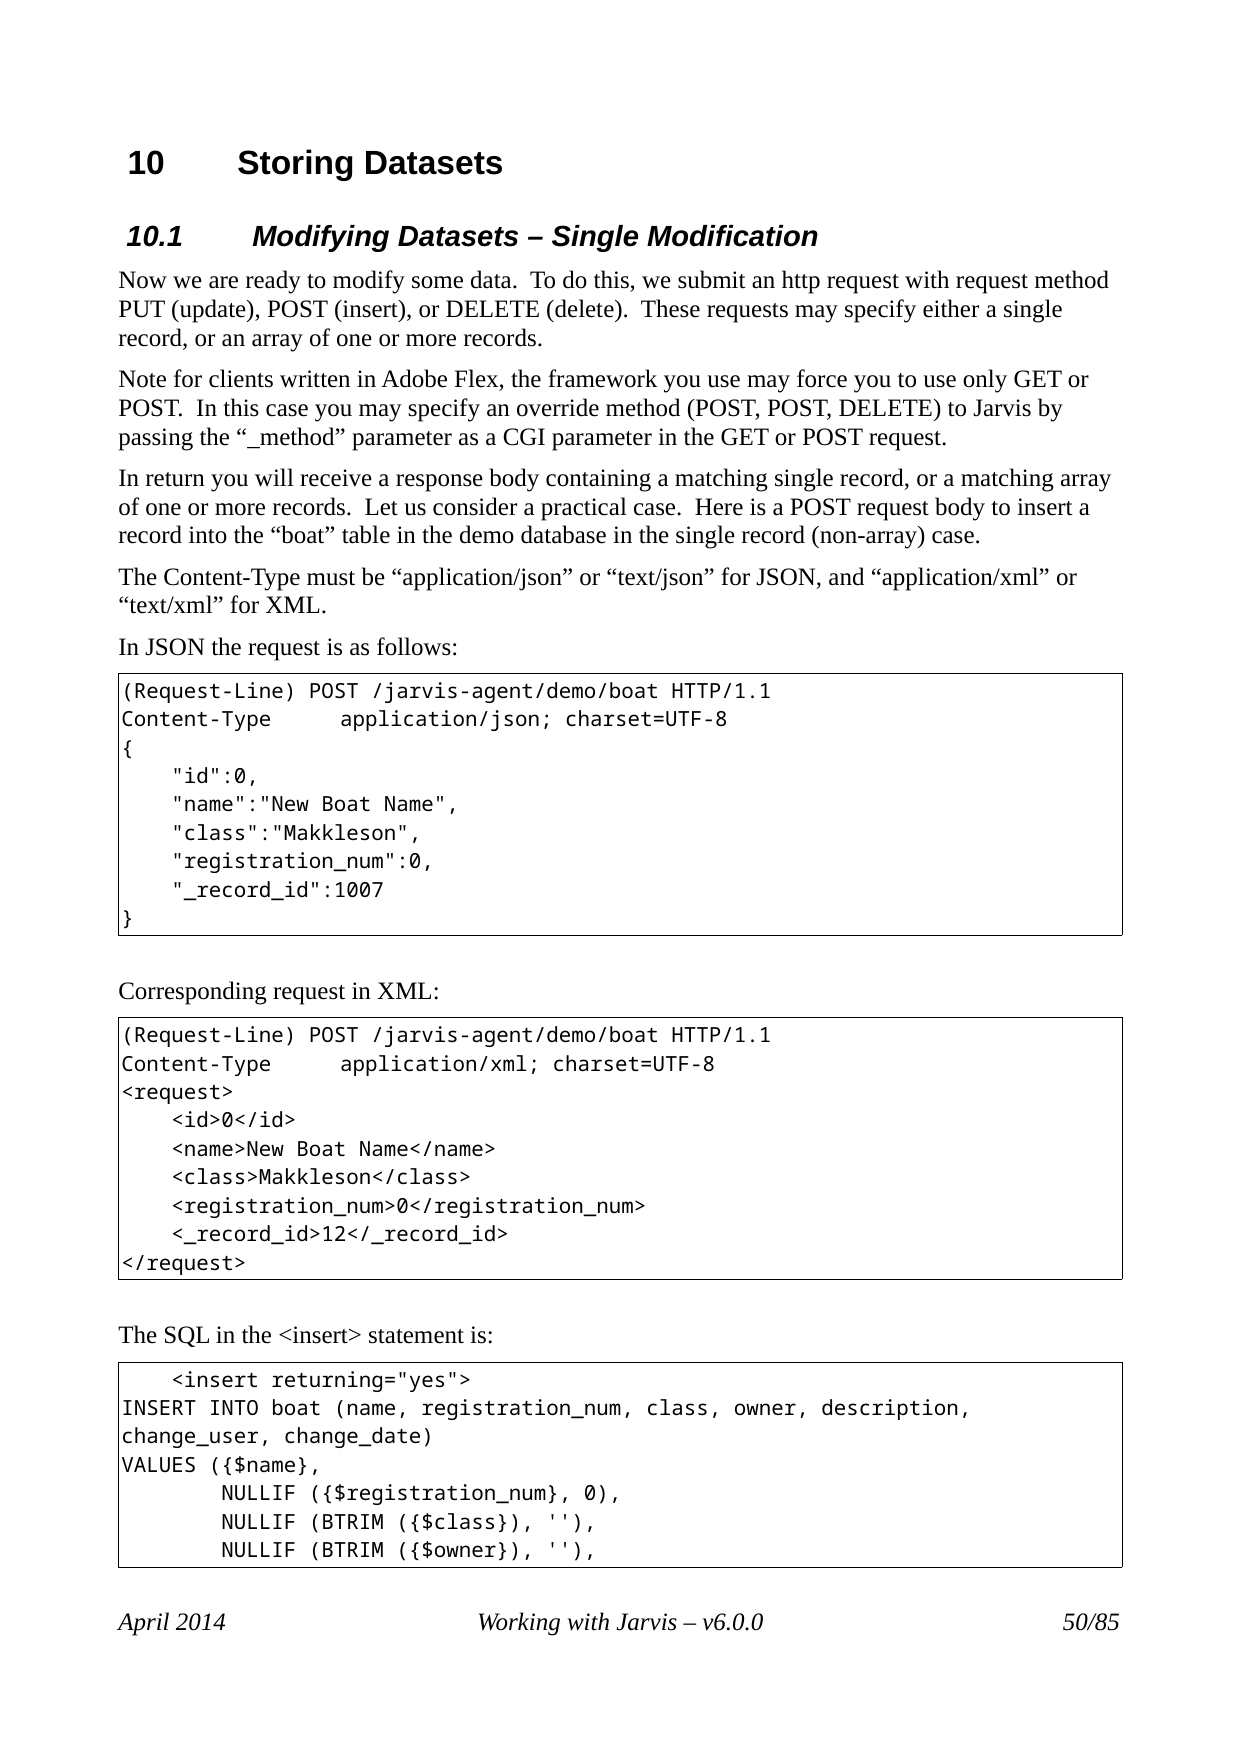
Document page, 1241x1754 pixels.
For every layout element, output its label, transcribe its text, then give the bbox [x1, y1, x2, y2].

text Content-Type application/json; charset=UTF-8 [119, 701, 1122, 730]
text { [119, 730, 1122, 758]
subtitle Storing Datasets [118, 143, 1122, 182]
text In return you will receive a response body containing a matching single record, or a matching array of one or more records. Let us consider a practical case. Here is a POST request body to insert a record into the “boat” table in the demo database in the single record (non-array) case. [118, 463, 1122, 549]
text (Request-Line) POST /jarvis-agent/demo/boat HTTP/1.1 [119, 674, 1122, 701]
text VALUES ({$name}, [119, 1447, 1122, 1476]
text "name":"New Boat Name", [119, 787, 1122, 815]
text The SQL in the <insert> statement is: [118, 1321, 1122, 1349]
text <request> [119, 1074, 1122, 1103]
text "id":0, [119, 758, 1122, 787]
text <class>Makkleson</class> [119, 1159, 1122, 1188]
text NULLIF (BTRIM ({$owner}), ''), [119, 1532, 1122, 1567]
text In JSON the request is as follows: [118, 632, 1122, 660]
text </request> [119, 1245, 1122, 1279]
text Content-Type application/xml; charset=UTF-8 [119, 1046, 1122, 1074]
text Now we are ready to modify some data. To do this, we submit an http request with request method PUT (update), POST (insert), or DELETE (delete). These requests may specify either a single record, or an array of one or more records. [118, 265, 1122, 352]
subtitle Modifying Datasets – Single Modification [118, 219, 1122, 253]
text The Content-Type must be “application/json” or “text/json” for JSON, and “application/xml” or “text/xml” for XML. [118, 562, 1122, 619]
text <_record_id>12</_record_id> [119, 1216, 1122, 1245]
text "class":"Makkleson", [119, 815, 1122, 843]
text Note for clients written in Adobe Flex, the framework you use may force you to use only GET or POST. In this case you may specify an override method (POST, POST, DELETE) to Jarvis by passing the “_method” parameter as a CGI parameter in the GET or POST request. [118, 364, 1122, 450]
text <registration_num>0</registration_num> [119, 1188, 1122, 1216]
text NULLIF ({$registration_num}, 0), [119, 1476, 1122, 1504]
text "registration_num":0, "_record_id":1007 } [119, 843, 1122, 935]
text <insert returning="yes"> [119, 1363, 1122, 1390]
text <id>0</id> [119, 1103, 1122, 1131]
text (Request-Line) POST /jarvis-agent/demo/boat HTTP/1.1 [119, 1018, 1122, 1046]
text INSERT INTO boat (name, registration_num, class, owner, description, change_user, change_date) [119, 1390, 1122, 1447]
text <name>New Boat Name</name> [119, 1131, 1122, 1159]
text Corresponding request in XML: [118, 976, 1122, 1005]
text NULLIF (BTRIM ({$class}), ''), [119, 1504, 1122, 1532]
